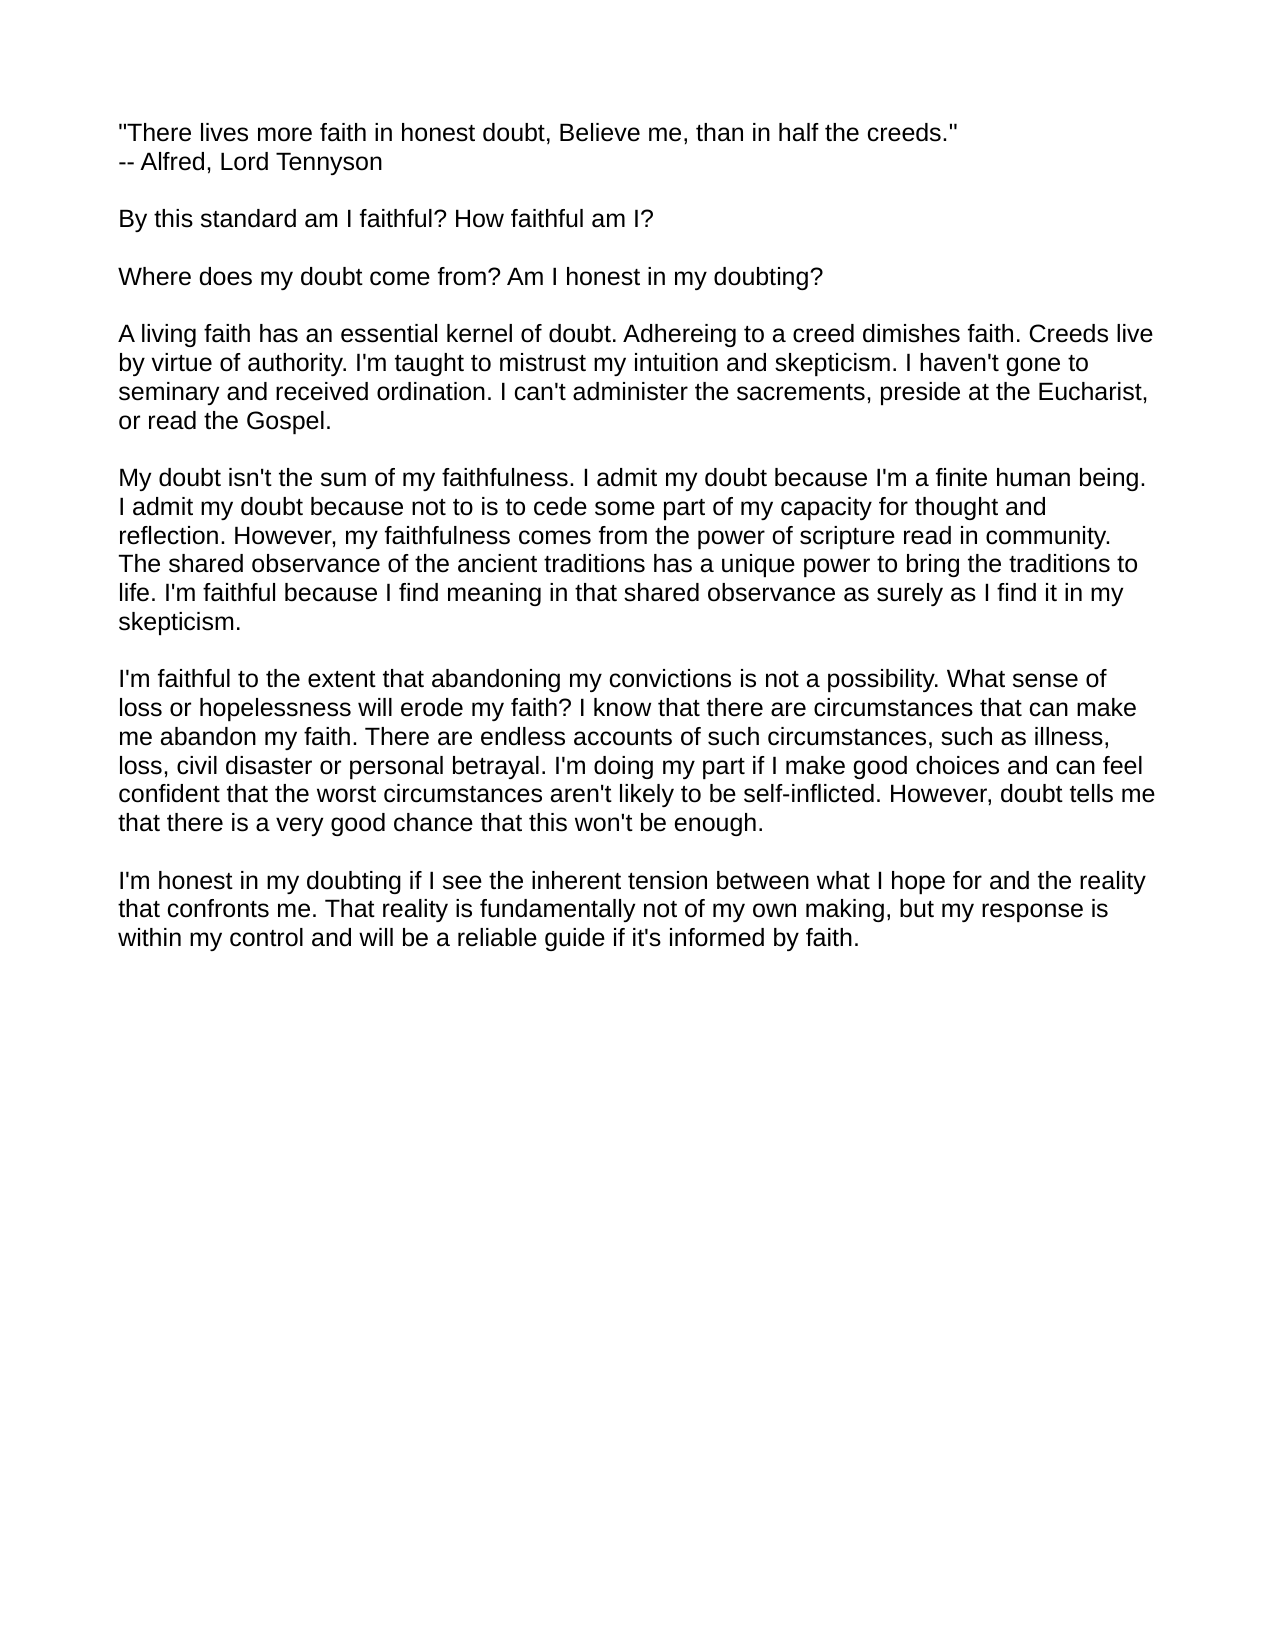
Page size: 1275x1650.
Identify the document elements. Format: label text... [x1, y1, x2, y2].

text My doubt isn't the sum of my faithfulness. I admit my doubt because I'm a finite human being. I admit my doubt because not to is to cede some part of my capacity for thought and reflection. However, my faithfulness comes from the power of scripture read in community. The shared observance of the ancient traditions has a unique power to bring the traditions to life. I'm faithful because I find meaning in that shared observance as surely as I find it in my skepticism. [118, 463, 1157, 636]
text Where does my doubt come from? Am I honest in my doubting? [118, 262, 1157, 291]
text -- Alfred, Lord Tennyson [118, 147, 1157, 176]
text I'm faithful to the extent that abandoning my convictions is not a possibility. What sense of loss or hopelessness will erode my faith? I know that there are circumstances that can make me abandon my faith. There are endless accounts of such circumstances, such as illness, loss, civil disaster or personal betrayal. I'm doing my part if I make good choices and can feel confident that the worst circumstances aren't likely to be self-inflicted. However, doubt tells me that there is a very good chance that this won't be enough. [118, 664, 1157, 837]
text I'm honest in my doubting if I see the inherent tension between what I hope for and the reality that confronts me. That reality is fundamentally not of my own making, but my response is within my control and will be a reliable guide if it's informed by faith. [118, 866, 1157, 952]
text By this standard am I faithful? How faithful am I? [118, 204, 1157, 233]
text "There lives more faith in honest doubt, Believe me, than in half the creeds." [118, 118, 1157, 147]
text A living faith has an essential kernel of doubt. Adhereing to a creed dimishes faith. Creeds live by virtue of authority. I'm taught to mistrust my intuition and skepticism. I haven't gone to seminary and received ordination. I can't administer the sacrements, preside at the Eucharist, or read the Gospel. [118, 319, 1157, 434]
